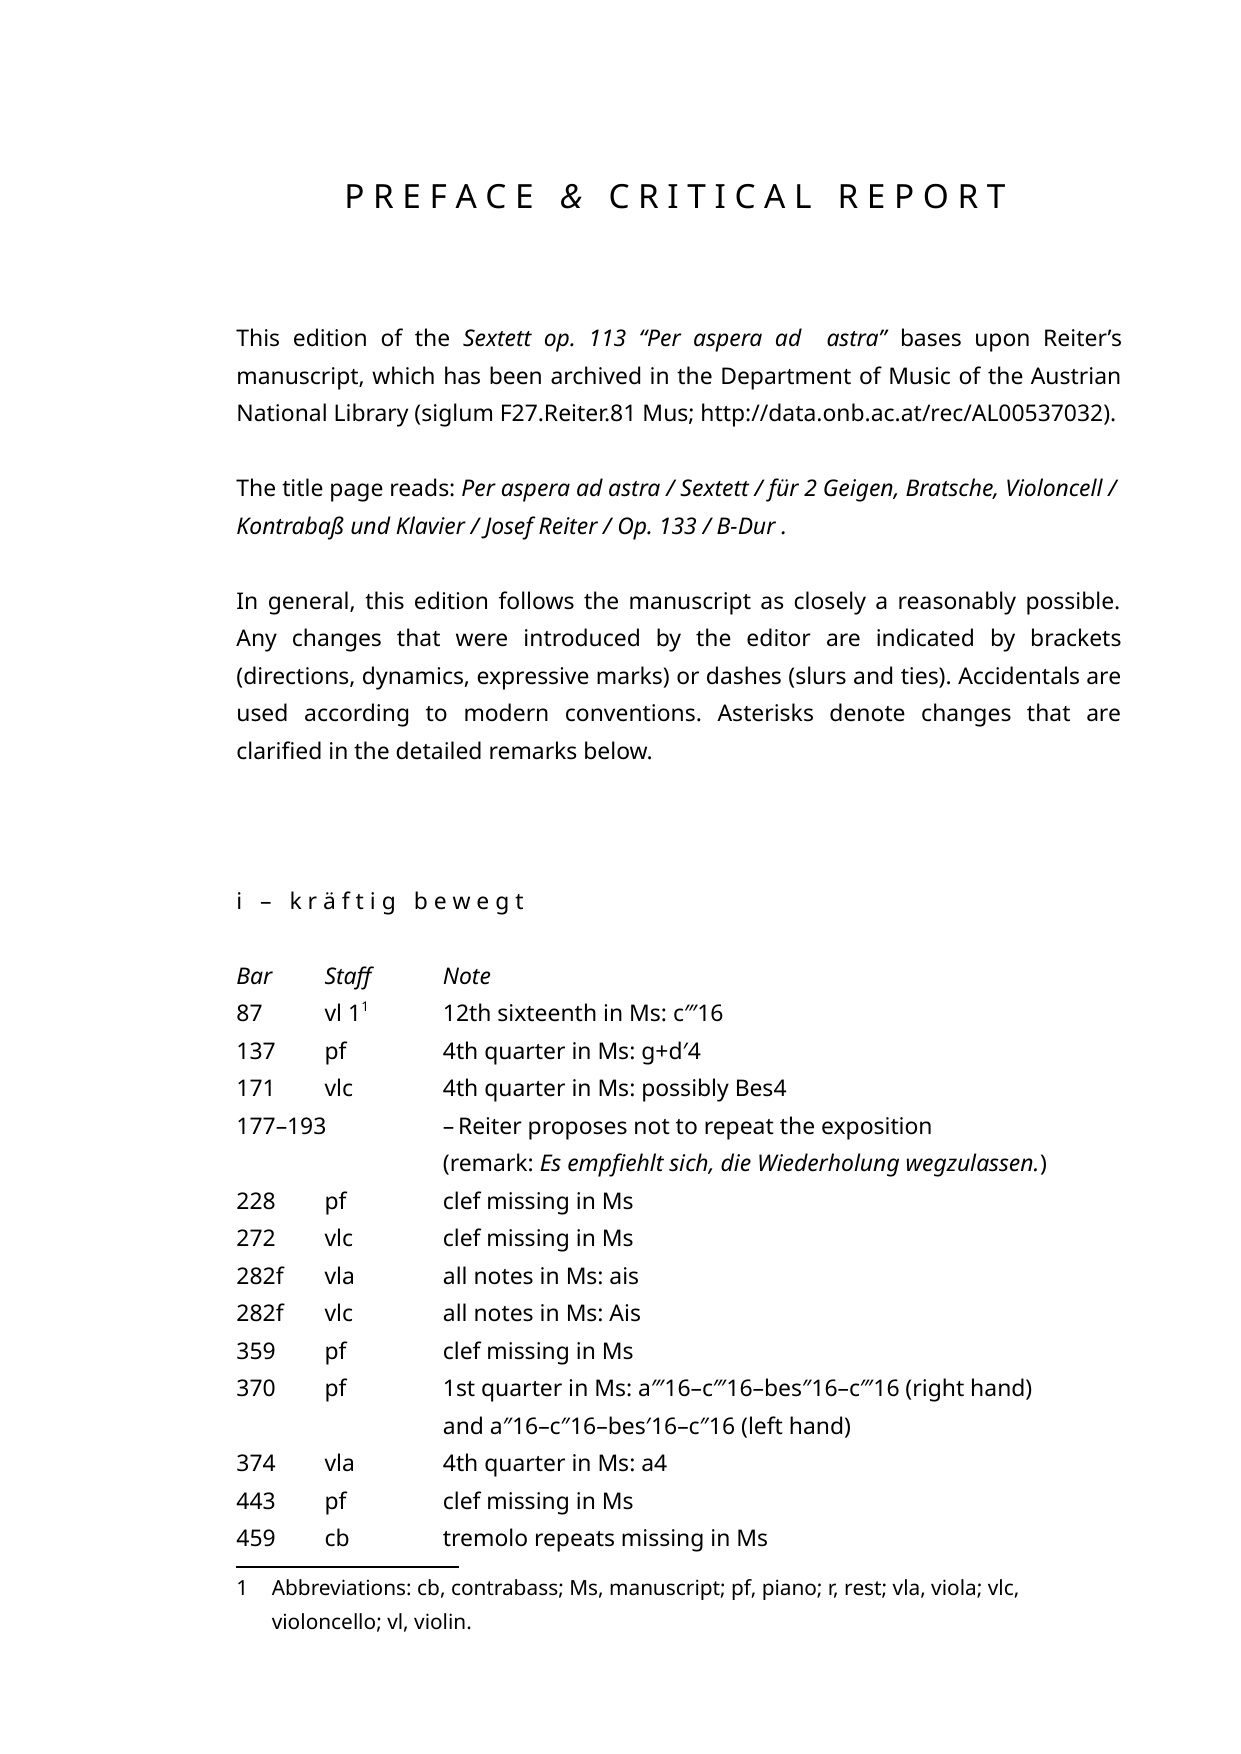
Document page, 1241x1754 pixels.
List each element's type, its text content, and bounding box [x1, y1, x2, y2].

text Abbreviations: cb, contrabass; Ms, manuscript; pf, piano; r, rest; vla, viola; vlc, violoncello; vl, violin. [236, 1573, 1122, 1636]
text P R E F A C E & C R I T I C A L R E P O R T [236, 173, 1122, 218]
text In general, this edition follows the manuscript as closely a reasonably possible. Any changes that were introduced by the editor are indicated by brackets (directions, dynamics, expressive marks) or dashes (slurs and ties). Accidentals are used according to modern conventions. Asterisks denote changes that are clarified in the detailed remarks below. [236, 585, 1122, 766]
text Bar Staff Note 87 vl 1 12th sixteenth in Ms: c‴16 137 pf 4th quarter in Ms: g+d′4 171 vlc 4th quarter in Ms: possibly Bes4 177–193 – Reiter proposes not to repeat the exposition (remark: Es empfiehlt sich, die Wiederholung wegzulassen.) 228 pf clef missing in Ms 272 vlc clef missing in Ms 282f vla all notes in Ms: ais 282f vlc all notes in Ms: Ais 359 pf clef missing in Ms 370 pf 1st quarter in Ms: a‴16–c‴16–bes″16–c‴16 (right hand) and a″16–c″16–bes′16–c″16 (left hand) 374 vla 4th quarter in Ms: a4 443 pf clef missing in Ms 459 cb tremolo repeats missing in Ms [236, 960, 1122, 1554]
text The title page reads: Per aspera ad astra / Sextett / für 2 Geigen, Bratsche, Violoncell / Kontrabaß und Klavier / Josef Reiter / Op. 133 / B-Dur . [236, 472, 1122, 541]
text i – k r ä f t i g b e w e g t [236, 885, 1122, 916]
text This edition of the Sextett op. 113 “Per aspera ad astra” bases upon Reiter’s manuscript, which has been archived in the Department of Music of the Austrian National Library (siglum F27.Reiter.81 Mus; http://data.onb.ac.at/rec/AL00537032). [236, 322, 1122, 429]
